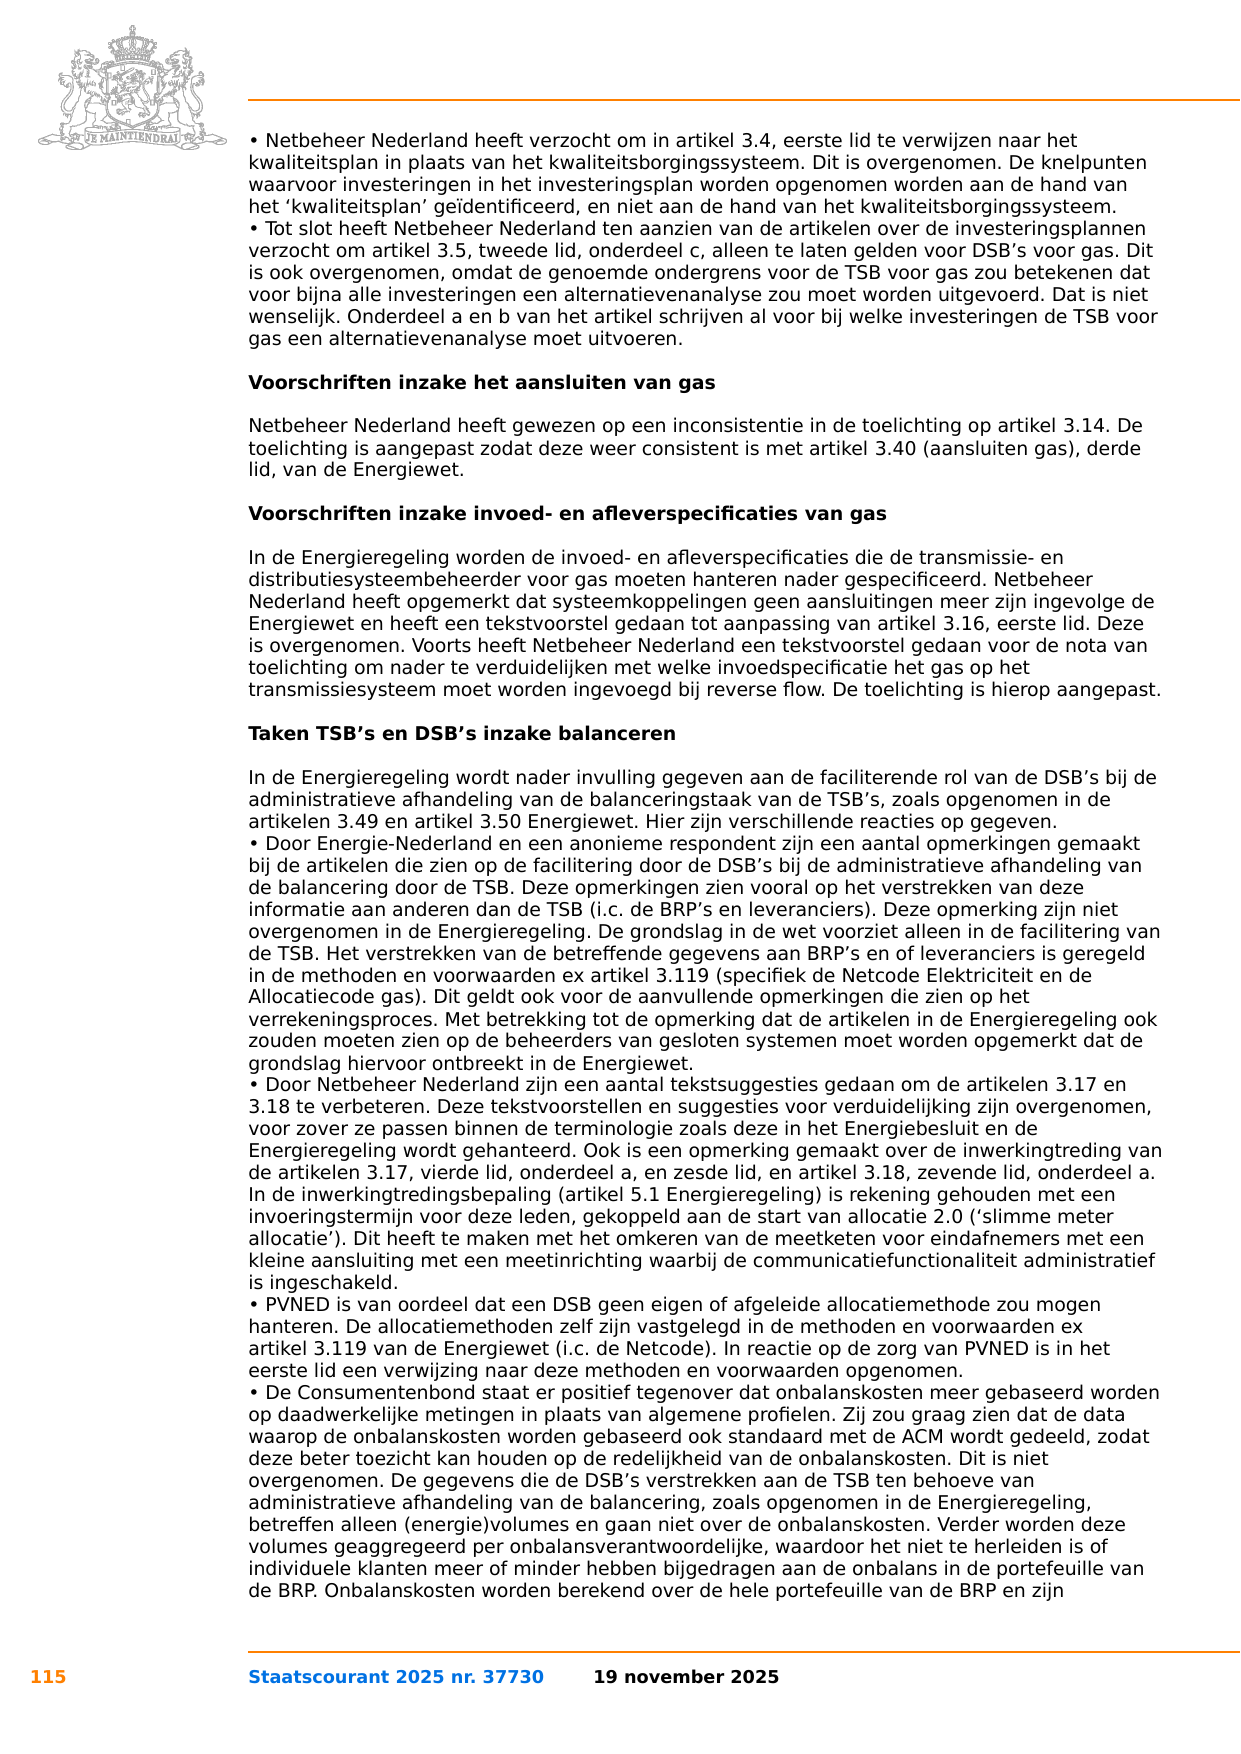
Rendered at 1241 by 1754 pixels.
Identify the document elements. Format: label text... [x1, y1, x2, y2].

text • Door Netbeheer Nederland zijn een aantal tekstsuggesties gedaan om de artikelen 3.17 en 3.18 te verbeteren. Deze tekstvoorstellen en suggesties voor verduidelijking zijn overgenomen, voor zover ze passen binnen de terminologie zoals deze in het Energiebesluit en de Energieregeling wordt gehanteerd. Ook is een opmerking gemaakt over de inwerkingtreding van de artikelen 3.17, vierde lid, onderdeel a, en zesde lid, en artikel 3.18, zevende lid, onderdeel a. In de inwerkingtredingsbepaling (artikel 5.1 Energieregeling) is rekening gehouden met een invoeringstermijn voor deze leden, gekoppeld aan de start van allocatie 2.0 (‘slimme meter allocatie’). Dit heeft te maken met het omkeren van de meetketen voor eindafnemers met een kleine aansluiting met een meetinrichting waarbij de communicatiefunctionaliteit administratief is ingeschakeld. [248, 1074, 1163, 1294]
subtitle Voorschriften inzake het aansluiten van gas [248, 372, 1163, 393]
text In de Energieregeling worden de invoed- en afleverspecificaties die de transmissie- en distributiesysteembeheerder voor gas moeten hanteren nader gespecificeerd. Netbeheer Nederland heeft opgemerkt dat systeemkoppelingen geen aansluitingen meer zijn ingevolge de Energiewet en heeft een tekstvoorstel gedaan tot aanpassing van artikel 3.16, eerste lid. Deze is overgenomen. Voorts heeft Netbeheer Nederland een tekstvoorstel gedaan voor de nota van toelichting om nader te verduidelijken met welke invoedspecificatie het gas op het transmissiesysteem moet worden ingevoegd bij reverse flow. De toelichting is hierop aangepast. [248, 547, 1163, 701]
text • Netbeheer Nederland heeft verzocht om in artikel 3.4, eerste lid te verwijzen naar het kwaliteitsplan in plaats van het kwaliteitsborgingssysteem. Dit is overgenomen. De knelpunten waarvoor investeringen in het investeringsplan worden opgenomen worden aan de hand van het ‘kwaliteitsplan’ geïdentificeerd, en niet aan de hand van het kwaliteitsborgingssysteem. [248, 130, 1163, 218]
subtitle Voorschriften inzake invoed- en afleverspecificaties van gas [248, 503, 1163, 525]
text • Door Energie-Nederland en een anonieme respondent zijn een aantal opmerkingen gemaakt bij de artikelen die zien op de facilitering door de DSB’s bij de administratieve afhandeling van de balancering door de TSB. Deze opmerkingen zien vooral op het verstrekken van deze informatie aan anderen dan de TSB (i.c. de BRP’s en leveranciers). Deze opmerking zijn niet overgenomen in de Energieregeling. De grondslag in de wet voorziet alleen in de facilitering van de TSB. Het verstrekken van de betreffende gegevens aan BRP’s en of leveranciers is geregeld in de methoden en voorwaarden ex artikel 3.119 (specifiek de Netcode Elektriciteit en de Allocatiecode gas). Dit geldt ook voor de aanvullende opmerkingen die zien op het verrekeningsproces. Met betrekking tot de opmerking dat de artikelen in de Energieregeling ook zouden moeten zien op de beheerders van gesloten systemen moet worden opgemerkt dat de grondslag hiervoor ontbreekt in de Energiewet. [248, 833, 1163, 1074]
text Netbeheer Nederland heeft gewezen op een inconsistentie in de toelichting op artikel 3.14. De toelichting is aangepast zodat deze weer consistent is met artikel 3.40 (aansluiten gas), derde lid, van de Energiewet. [248, 415, 1163, 481]
text • PVNED is van oordeel dat een DSB geen eigen of afgeleide allocatiemethode zou mogen hanteren. De allocatiemethoden zelf zijn vastgelegd in de methoden en voorwaarden ex artikel 3.119 van de Energiewet (i.c. de Netcode). In reactie op de zorg van PVNED is in het eerste lid een verwijzing naar deze methoden en voorwaarden opgenomen. [248, 1294, 1163, 1382]
picture [38, 25, 227, 150]
text In de Energieregeling wordt nader invulling gegeven aan de faciliterende rol van de DSB’s bij de administratieve afhandeling van de balanceringstaak van de TSB’s, zoals opgenomen in de artikelen 3.49 en artikel 3.50 Energiewet. Hier zijn verschillende reacties op gegeven. [248, 767, 1163, 833]
subtitle Taken TSB’s en DSB’s inzake balanceren [248, 723, 1163, 745]
text • Tot slot heeft Netbeheer Nederland ten aanzien van de artikelen over de investeringsplannen verzocht om artikel 3.5, tweede lid, onderdeel c, alleen te laten gelden voor DSB’s voor gas. Dit is ook overgenomen, omdat de genoemde ondergrens voor de TSB voor gas zou betekenen dat voor bijna alle investeringen een alternatievenanalyse zou moet worden uitgevoerd. Dat is niet wenselijk. Onderdeel a en b van het artikel schrijven al voor bij welke investeringen de TSB voor gas een alternatievenanalyse moet uitvoeren. [248, 218, 1163, 350]
text • De Consumentenbond staat er positief tegenover dat onbalanskosten meer gebaseerd worden op daadwerkelijke metingen in plaats van algemene profielen. Zij zou graag zien dat de data waarop de onbalanskosten worden gebaseerd ook standaard met de ACM wordt gedeeld, zodat deze beter toezicht kan houden op de redelijkheid van de onbalanskosten. Dit is niet overgenomen. De gegevens die de DSB’s verstrekken aan de TSB ten behoeve van administratieve afhandeling van de balancering, zoals opgenomen in de Energieregeling, betreffen alleen (energie)volumes en gaan niet over de onbalanskosten. Verder worden deze volumes geaggregeerd per onbalansverantwoordelijke, waardoor het niet te herleiden is of individuele klanten meer of minder hebben bijgedragen aan de onbalans in de portefeuille van de BRP. Onbalanskosten worden berekend over de hele portefeuille van de BRP en zijn [248, 1382, 1163, 1602]
